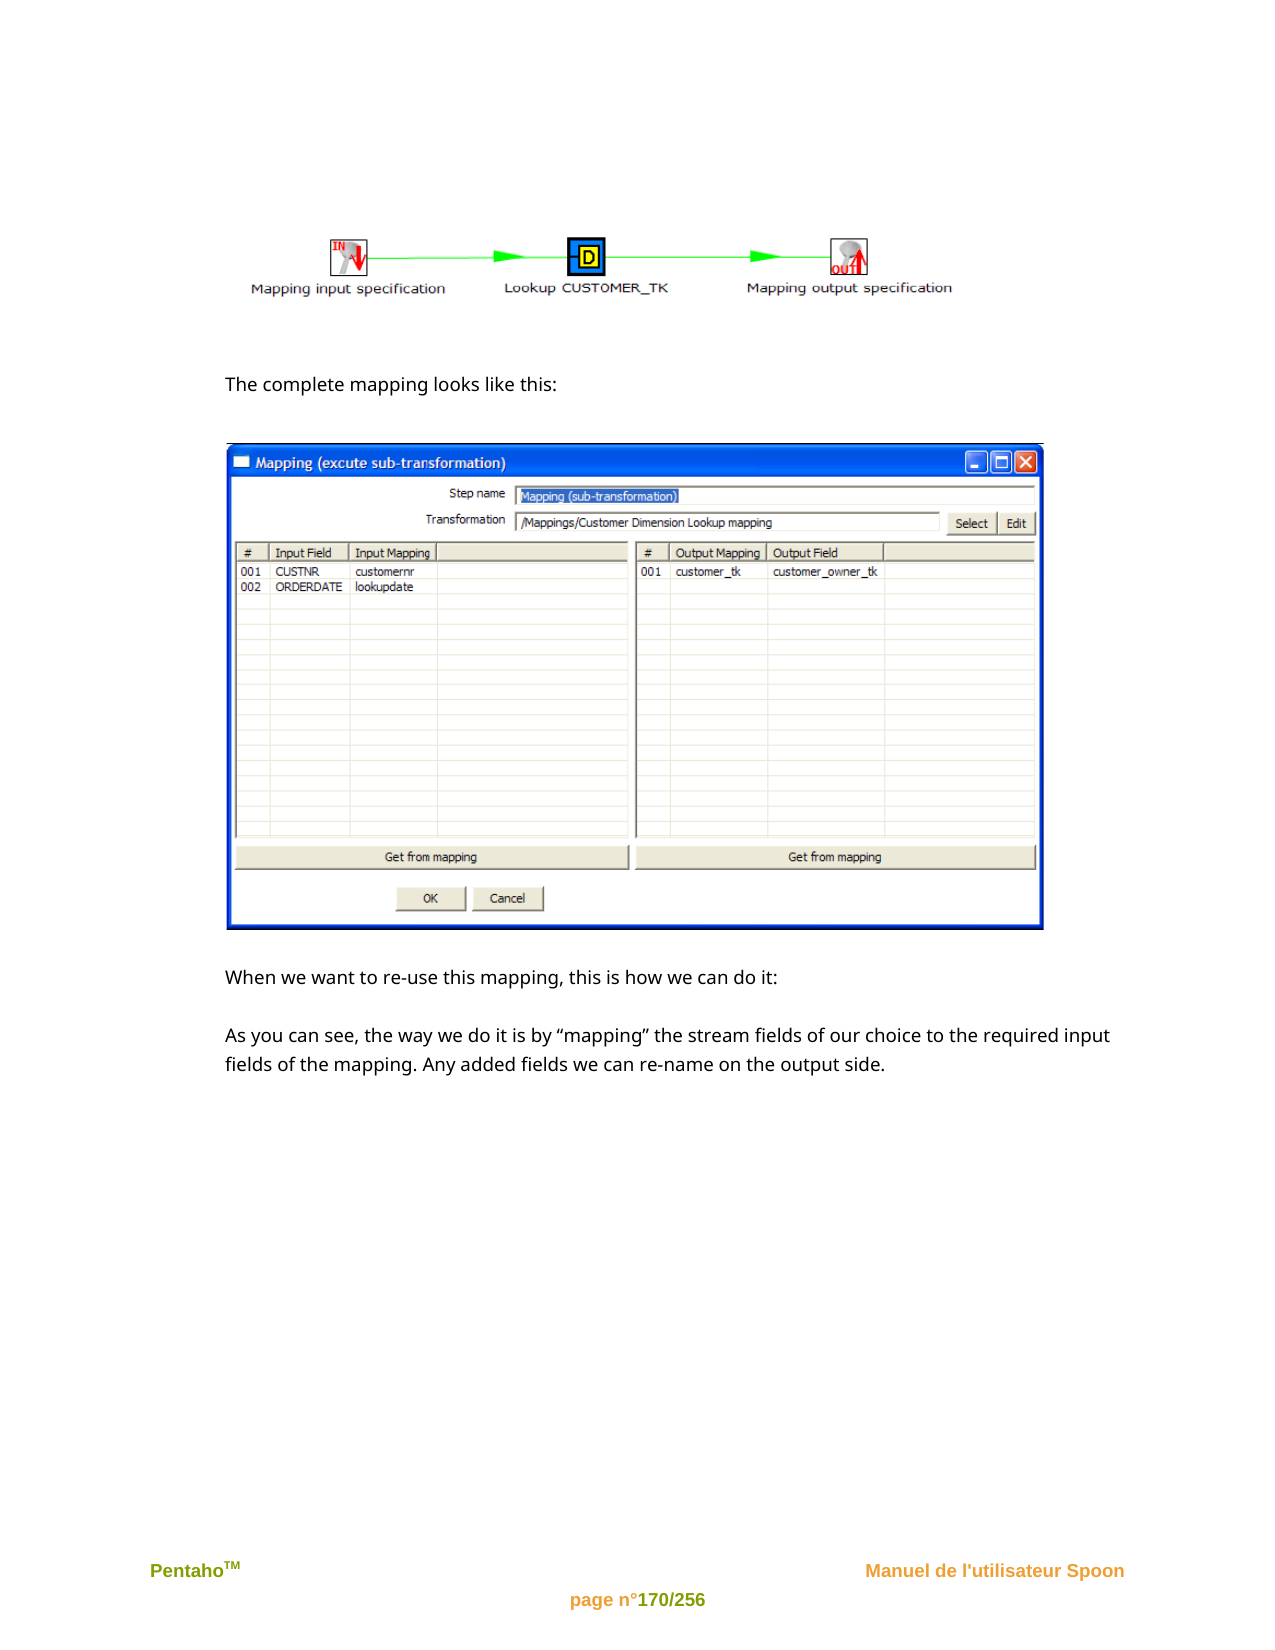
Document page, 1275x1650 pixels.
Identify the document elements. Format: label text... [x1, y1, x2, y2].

text As you can see, the way we do it is by “mapping” the stream fields of our choice to the required input fields of the mapping. Any added fields we can re-name on the output side. [225, 1019, 1125, 1078]
text When we want to re-use this mapping, this is how we can do it: [225, 427, 1125, 990]
text The complete mapping looks like this: [225, 179, 1125, 397]
